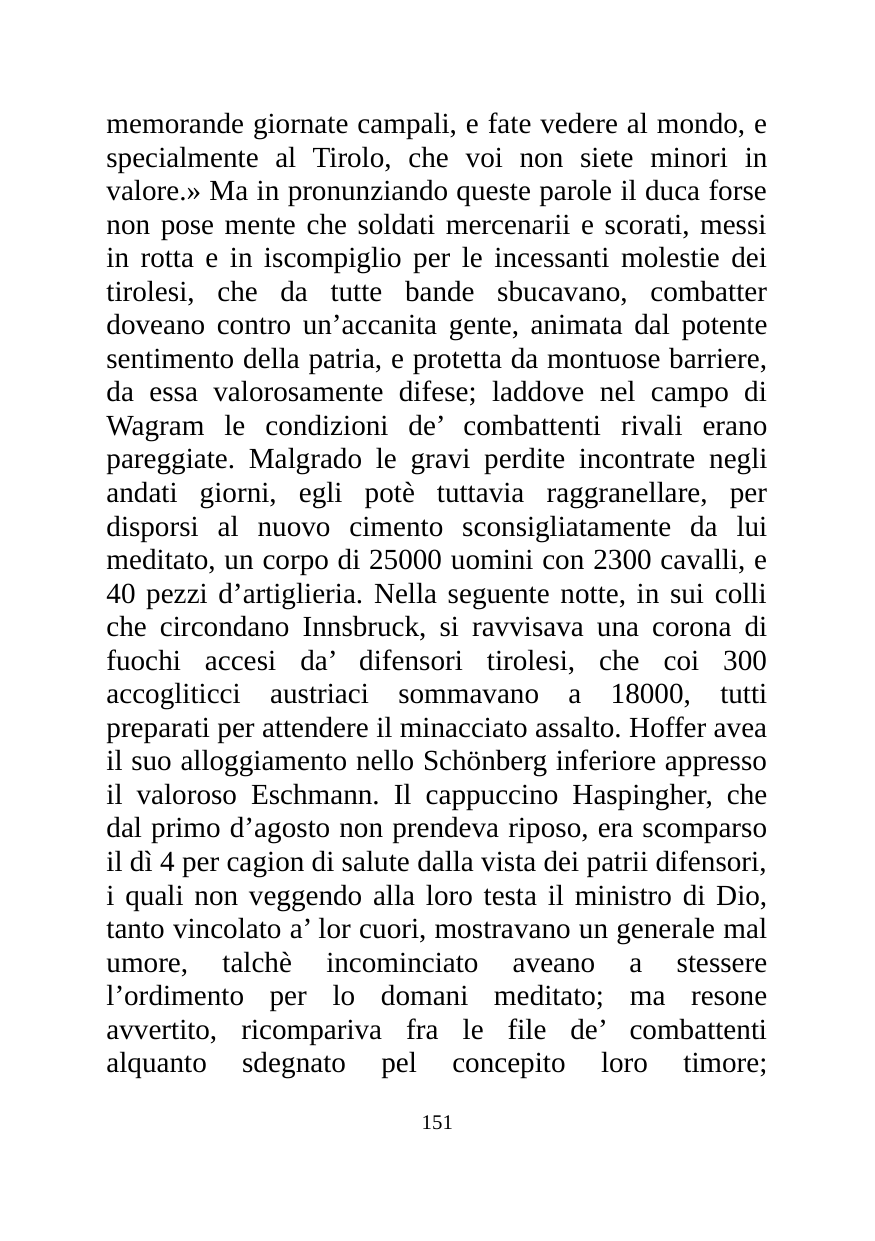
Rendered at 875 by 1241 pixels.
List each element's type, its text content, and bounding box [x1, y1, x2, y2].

text memorande giornate campali, e fate vedere al mondo, e specialmente al Tirolo, che voi non siete minori in valore.» Ma in pronunziando queste parole il duca forse non pose mente che soldati mercenarii e scorati, messi in rotta e in iscompiglio per le incessanti molestie dei tirolesi, che da tutte bande sbucavano, combatter doveano contro un’accanita gente, animata dal potente sentimento della patria, e protetta da montuose barriere, da essa valorosamente difese; laddove nel campo di Wagram le condizioni de’ combattenti rivali erano pareggiate. Malgrado le gravi perdite incontrate negli andati giorni, egli potè tuttavia raggranellare, per disporsi al nuovo cimento sconsigliatamente da lui meditato, un corpo di 25000 uomini con 2300 cavalli, e 40 pezzi d’artiglieria. Nella seguente notte, in sui colli che circondano Innsbruck, si ravvisava una corona di fuochi accesi da’ difensori tirolesi, che coi 300 accogliticci austriaci sommavano a 18000, tutti preparati per attendere il minacciato assalto. Hoffer avea il suo alloggiamento nello Schönberg inferiore appresso il valoroso Eschmann. Il cappuccino Haspingher, che dal primo d’agosto non prendeva riposo, era scomparso il dì 4 per cagion di salute dalla vista dei patrii difensori, i quali non veggendo alla loro testa il ministro di Dio, tanto vincolato a’ lor cuori, mostravano un generale mal umore, talchè incominciato aveano a stessere l’ordimento per lo domani meditato; ma resone avvertito, ricompariva fra le file de’ combattenti alquanto sdegnato pel concepito loro timore; [106, 106, 768, 1079]
